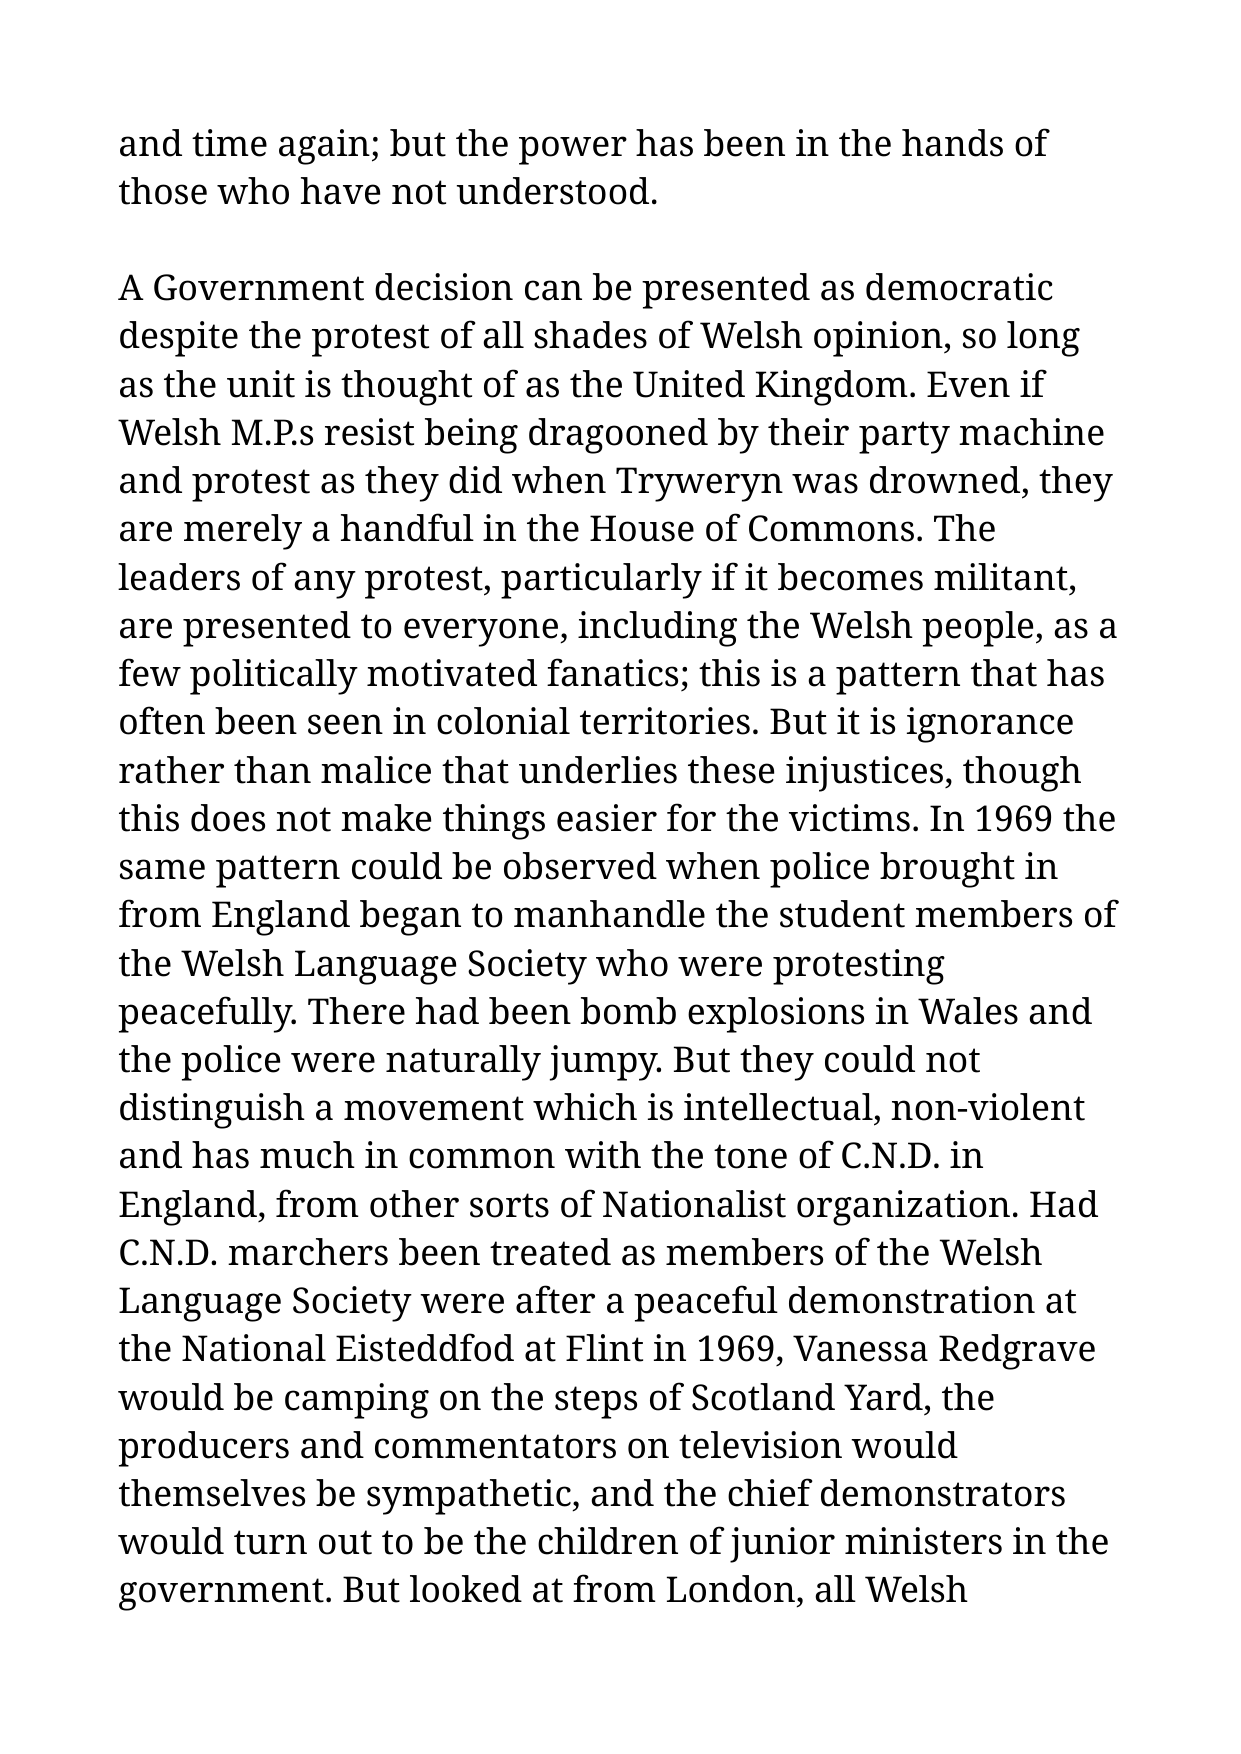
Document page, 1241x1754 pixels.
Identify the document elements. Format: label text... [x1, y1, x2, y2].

text and time again; but the power has been in the hands of those who have not understood. [118, 118, 1122, 214]
text A Government decision can be presented as democratic despite the protest of all shades of Welsh opinion, so long as the unit is thought of as the United Kingdom. Even if Welsh M.P.s resist being dragooned by their party machine and protest as they did when Tryweryn was drowned, they are merely a handful in the House of Commons. The leaders of any protest, particularly if it becomes militant, are presented to everyone, including the Welsh people, as a few politically motivated fanatics; this is a pattern that has often been seen in colonial territories. But it is ignorance rather than malice that underlies these injustices, though this does not make things easier for the victims. In 1969 the same pattern could be observed when police brought in from England began to manhandle the student members of the Welsh Language Society who were protesting peacefully. There had been bomb explosions in Wales and the police were naturally jumpy. But they could not distinguish a movement which is intellectual, non-violent and has much in common with the tone of C.N.D. in England, from other sorts of Nationalist organization. Had C.N.D. marchers been treated as members of the Welsh Language Society were after a peaceful demonstration at the National Eisteddfod at Flint in 1969, Vanessa Redgrave would be camping on the steps of Scotland Yard, the producers and commentators on television would themselves be sympathetic, and the chief demonstrators would turn out to be the children of junior ministers in the government. But looked at from London, all Welsh [118, 263, 1122, 1613]
